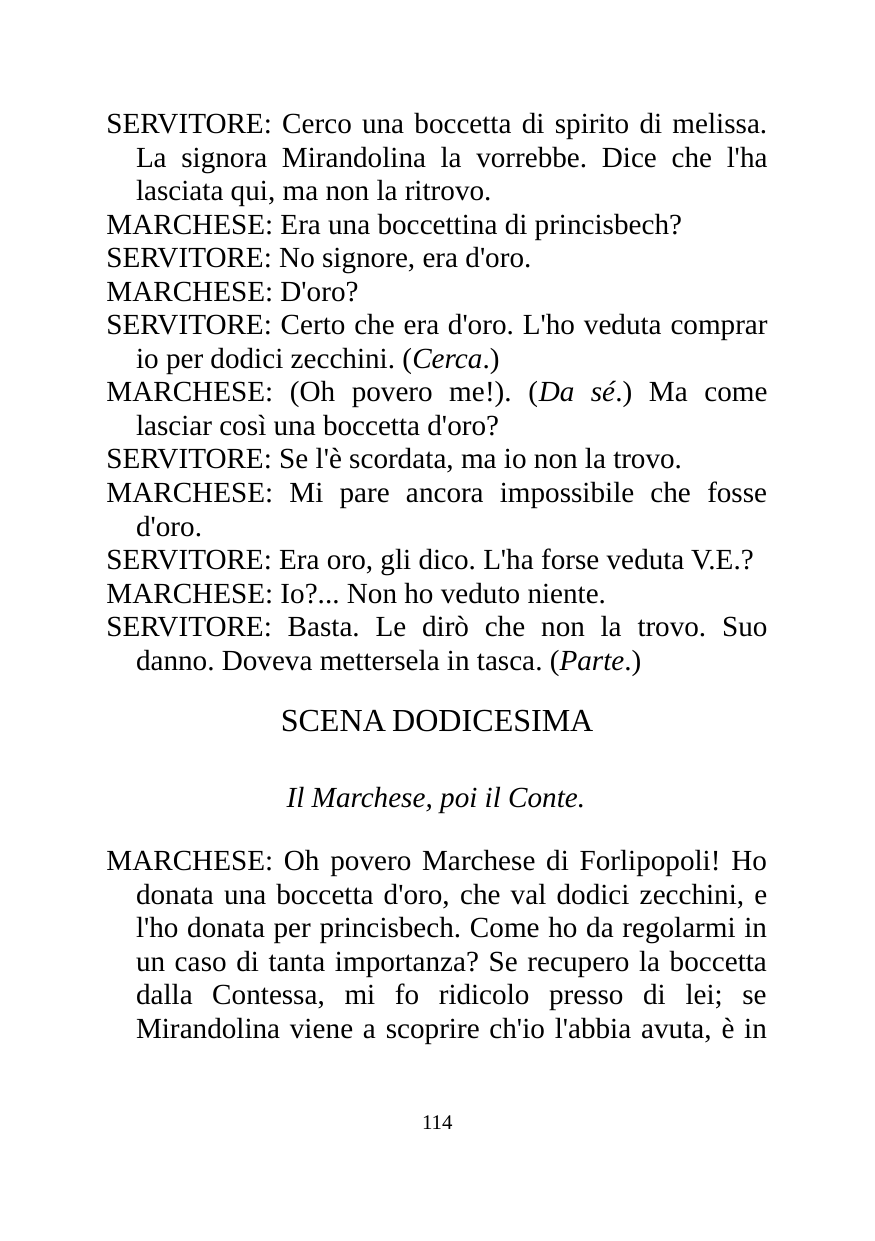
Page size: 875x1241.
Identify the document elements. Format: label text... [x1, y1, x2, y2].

text SERVITORE: Se l'è scordata, ma io non la trovo. [106, 442, 768, 475]
text SERVITORE: Cerco una boccetta di spirito di melissa. La signora Mirandolina la vorrebbe. Dice che l'ha lasciata qui, ma non la ritrovo. [106, 106, 768, 207]
text MARCHESE: Era una boccettina di princisbech? [106, 207, 768, 240]
text SERVITORE: Basta. Le dirò che non la trovo. Suo danno. Doveva mettersela in tasca. (Parte.) [106, 609, 768, 676]
text MARCHESE: Mi pare ancora impossibile che fosse d'oro. [106, 475, 768, 542]
text MARCHESE: Oh povero Marchese di Forlipopoli! Ho donata una boccetta d'oro, che val dodici zecchini, e l'ho donata per princisbech. Come ho da regolarmi in un caso di tanta importanza? Se recupero la boccetta dalla Contessa, mi fo ridicolo presso di lei; se Mirandolina viene a scoprire ch'io l'abbia avuta, è in [106, 843, 768, 1044]
text MARCHESE: D'oro? [106, 274, 768, 307]
text MARCHESE: (Oh povero me!). (Da sé.) Ma come lasciar così una boccetta d'oro? [106, 374, 768, 442]
text SERVITORE: Certo che era d'oro. L'ho veduta comprar io per dodici zecchini. (Cerca.) [106, 307, 768, 374]
text SERVITORE: No signore, era d'oro. [106, 240, 768, 274]
subtitle SCENA DODICESIMA [106, 701, 768, 738]
text SERVITORE: Era oro, gli dico. L'ha forse veduta V.E.? [106, 542, 768, 576]
text Il Marchese, poi il Conte. [106, 780, 768, 814]
text MARCHESE: Io?... Non ho veduto niente. [106, 576, 768, 609]
